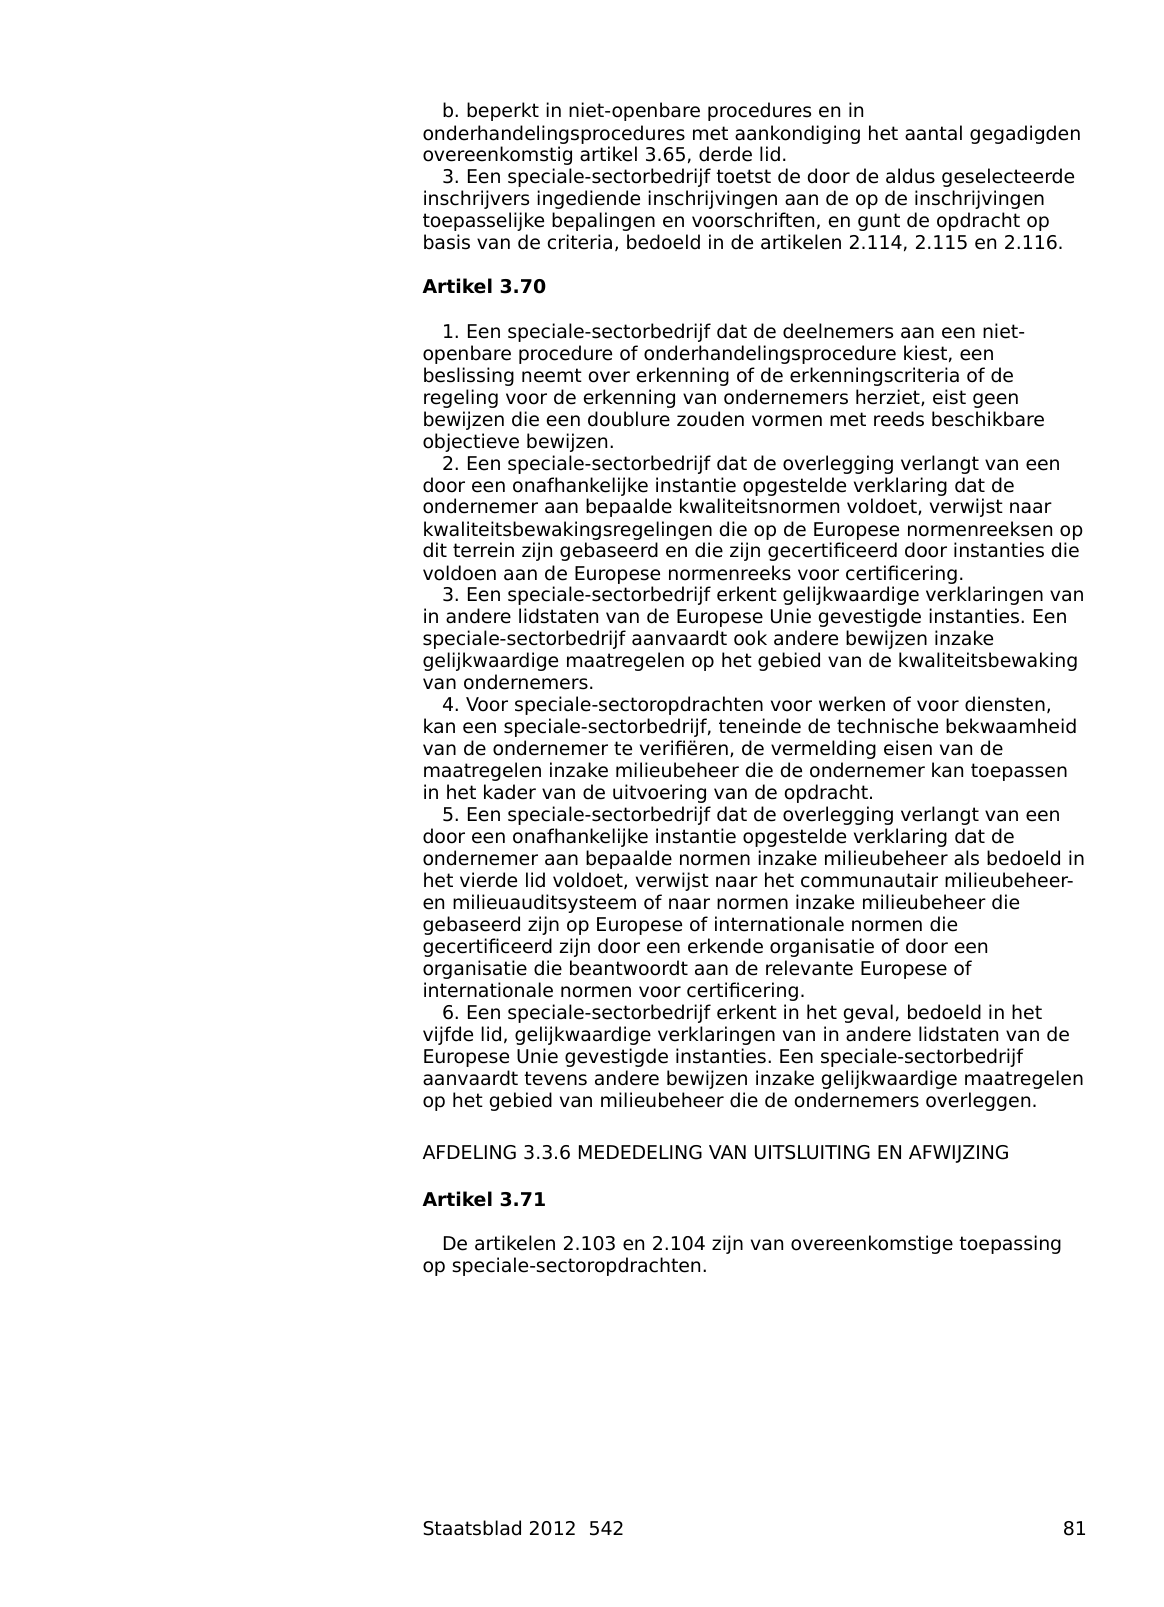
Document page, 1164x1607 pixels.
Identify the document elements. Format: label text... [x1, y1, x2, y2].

text De artikelen 2.103 en 2.104 zijn van overeenkomstige toepassing op speciale-sectoropdrachten. [422, 1233, 1087, 1277]
subtitle Artikel 3.71 [422, 1189, 1087, 1211]
text b. beperkt in niet-openbare procedures en in onderhandelingsprocedures met aankondiging het aantal gegadigden overeenkomstig artikel 3.65, derde lid. [422, 100, 1087, 166]
subtitle Artikel 3.70 [422, 276, 1087, 298]
text 6. Een speciale-sectorbedrijf erkent in het geval, bedoeld in het vijfde lid, gelijkwaardige verklaringen van in andere lidstaten van de Europese Unie gevestigde instanties. Een speciale-sectorbedrijf aanvaardt tevens andere bewijzen inzake gelijkwaardige maatregelen op het gebied van milieubeheer die de ondernemers overleggen. [422, 1002, 1087, 1112]
text 1. Een speciale-sectorbedrijf dat de deelnemers aan een niet-openbare procedure of onderhandelingsprocedure kiest, een beslissing neemt over erkenning of de erkenningscriteria of de regeling voor de erkenning van ondernemers herziet, eist geen bewijzen die een doublure zouden vormen met reeds beschikbare objectieve bewijzen. [422, 321, 1087, 452]
text 3. Een speciale-sectorbedrijf toetst de door de aldus geselecteerde inschrijvers ingediende inschrijvingen aan de op de inschrijvingen toepasselijke bepalingen en voorschriften, en gunt de opdracht op basis van de criteria, bedoeld in de artikelen 2.114, 2.115 en 2.116. [422, 166, 1087, 254]
text 2. Een speciale-sectorbedrijf dat de overlegging verlangt van een door een onafhankelijke instantie opgestelde verklaring dat de ondernemer aan bepaalde kwaliteitsnormen voldoet, verwijst naar kwaliteitsbewakingsregelingen die op de Europese normenreeksen op dit terrein zijn gebaseerd en die zijn gecertificeerd door instanties die voldoen aan de Europese normenreeks voor certificering. [422, 452, 1087, 584]
subtitle AFDELING 3.3.6 MEDEDELING VAN UITSLUITING EN AFWIJZING [422, 1142, 1087, 1164]
text 3. Een speciale-sectorbedrijf erkent gelijkwaardige verklaringen van in andere lidstaten van de Europese Unie gevestigde instanties. Een speciale-sectorbedrijf aanvaardt ook andere bewijzen inzake gelijkwaardige maatregelen op het gebied van de kwaliteitsbewaking van ondernemers. [422, 584, 1087, 694]
text 5. Een speciale-sectorbedrijf dat de overlegging verlangt van een door een onafhankelijke instantie opgestelde verklaring dat de ondernemer aan bepaalde normen inzake milieubeheer als bedoeld in het vierde lid voldoet, verwijst naar het communautair milieubeheer- en milieuauditsysteem of naar normen inzake milieubeheer die gebaseerd zijn op Europese of internationale normen die gecertificeerd zijn door een erkende organisatie of door een organisatie die beantwoordt aan de relevante Europese of internationale normen voor certificering. [422, 804, 1087, 1002]
text 4. Voor speciale-sectoropdrachten voor werken of voor diensten, kan een speciale-sectorbedrijf, teneinde de technische bekwaamheid van de ondernemer te verifiëren, de vermelding eisen van de maatregelen inzake milieubeheer die de ondernemer kan toepassen in het kader van de uitvoering van de opdracht. [422, 694, 1087, 804]
